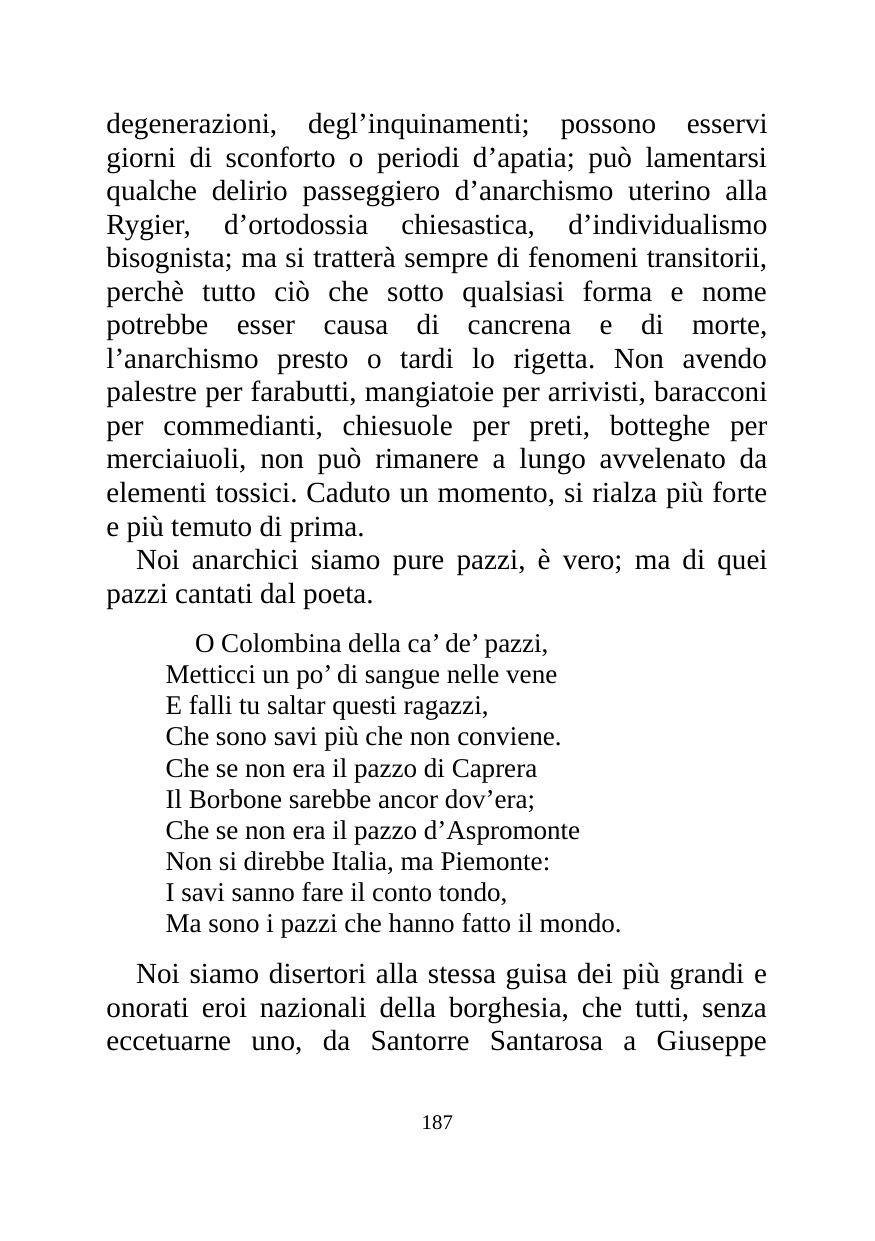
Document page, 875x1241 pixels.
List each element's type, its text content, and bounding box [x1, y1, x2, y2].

text O Colombina della ca’ de’ pazzi, Metticci un po’ di sangue nelle vene E falli tu saltar questi ragazzi, Che sono savi più che non conviene. Che se non era il pazzo di Caprera Il Borbone sarebbe ancor dov’era; Che se non era il pazzo d’Aspromonte Non si direbbe Italia, ma Piemonte: I savi sanno fare il conto tondo, Ma sono i pazzi che hanno fatto il mondo. [165, 627, 768, 938]
text Noi anarchici siamo pure pazzi, è vero; ma di quei pazzi cantati dal poeta. [106, 542, 768, 609]
text degenerazioni, degl’inquinamenti; possono esservi giorni di sconforto o periodi d’apatia; può lamentarsi qualche delirio passeggiero d’anarchismo uterino alla Rygier, d’ortodossia chiesastica, d’individualismo bisognista; ma si tratterà sempre di fenomeni transitorii, perchè tutto ciò che sotto qualsiasi forma e nome potrebbe esser causa di cancrena e di morte, l’anarchismo presto o tardi lo rigetta. Non avendo palestre per farabutti, mangiatoie per arrivisti, baracconi per commedianti, chiesuole per preti, botteghe per merciaiuoli, non può rimanere a lungo avvelenato da elementi tossici. Caduto un momento, si rialza più forte e più temuto di prima. [106, 106, 768, 542]
text Noi siamo disertori alla stessa guisa dei più grandi e onorati eroi nazionali della borghesia, che tutti, senza eccetuarne uno, da Santorre Santarosa a Giuseppe [106, 956, 768, 1057]
